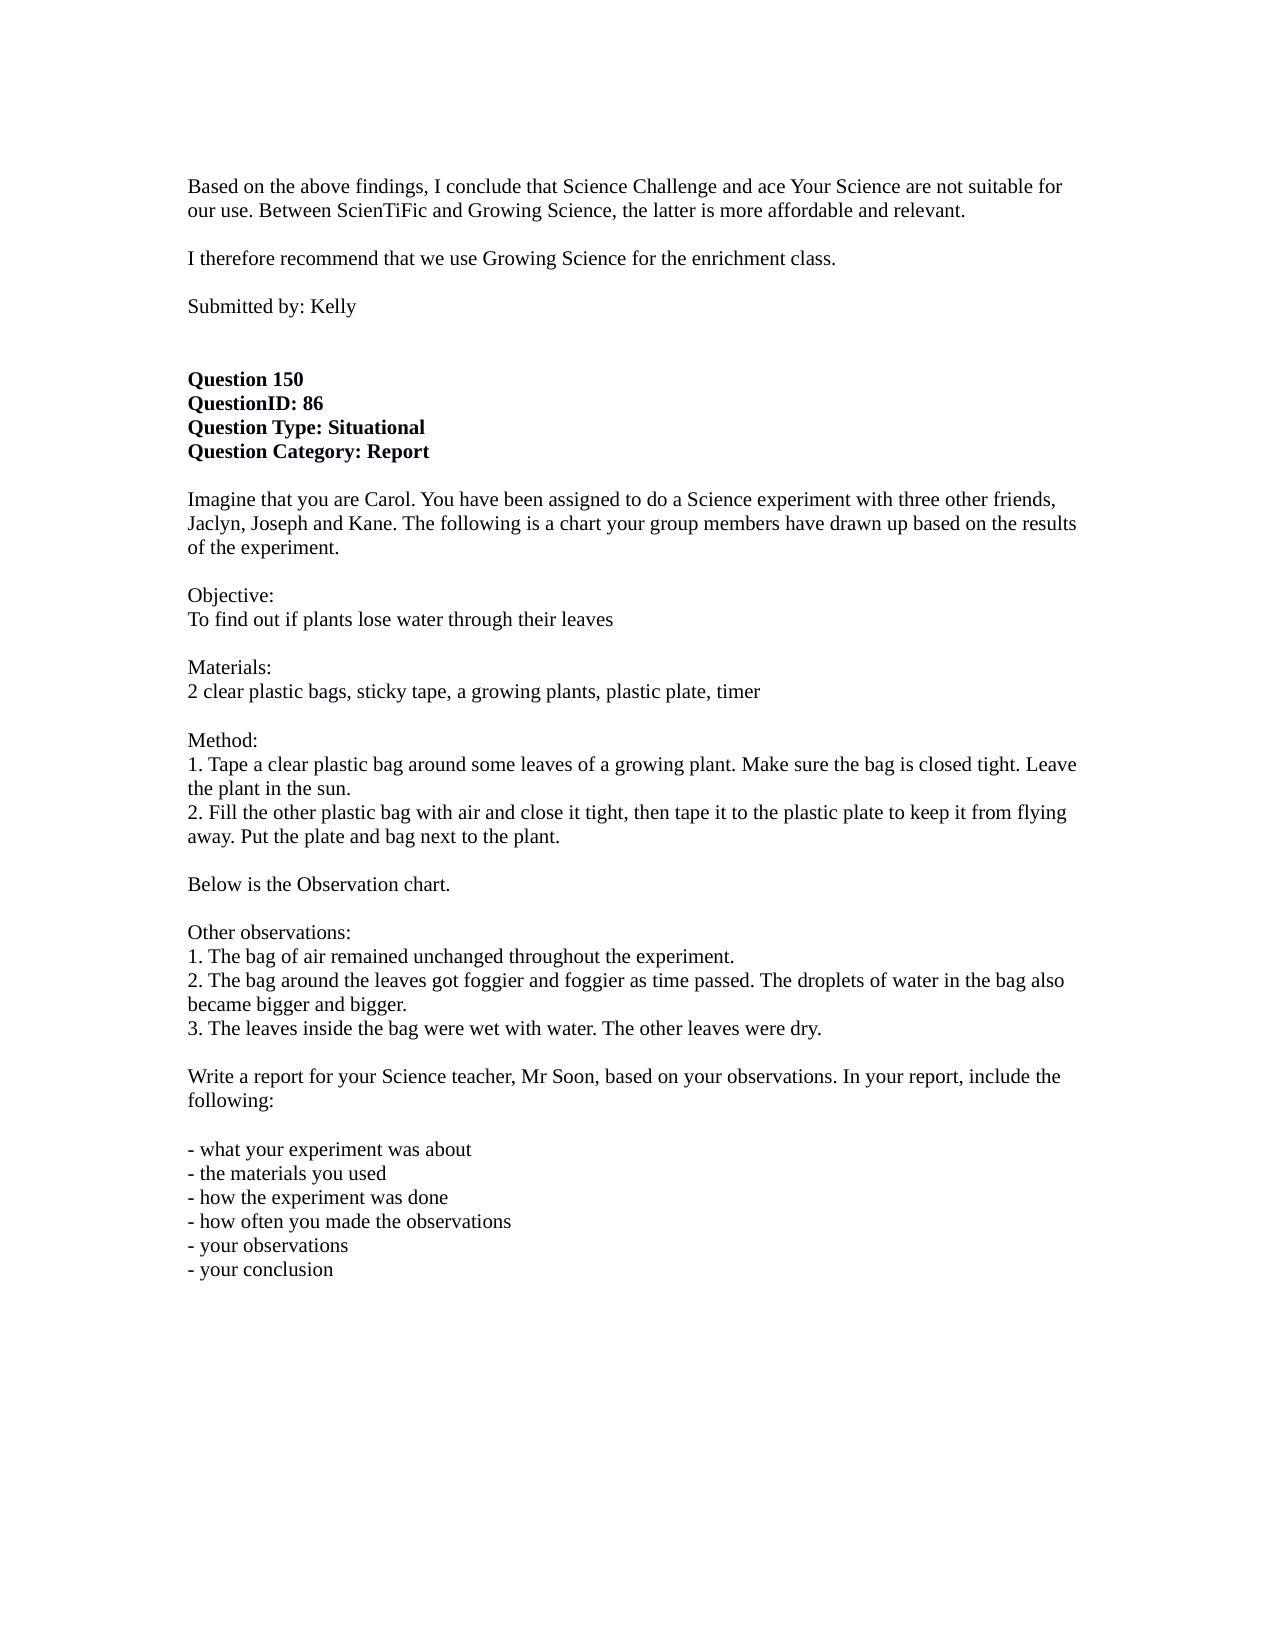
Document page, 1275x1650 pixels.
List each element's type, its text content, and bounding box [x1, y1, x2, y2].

text Write a report for your Science teacher, Mr Soon, based on your observations. In your report, include the following: [187, 1064, 1087, 1112]
text - your observations [187, 1233, 1087, 1257]
text - how the experiment was done [187, 1185, 1087, 1209]
text Imagine that you are Carol. You have been assigned to do a Science experiment with three other friends, Jaclyn, Joseph and Kane. The following is a chart your group members have drawn up based on the results of the experiment. [187, 487, 1087, 559]
text Based on the above findings, I conclude that Science Challenge and ace Your Science are not suitable for our use. Between ScienTiFic and Growing Science, the latter is more affordable and relevant. [187, 174, 1087, 222]
text Question Type: Situational [187, 415, 1087, 439]
text 2 clear plastic bags, sticky tape, a growing plants, plastic plate, timer [187, 679, 1087, 703]
text Submitted by: Kelly [187, 294, 1087, 318]
text I therefore recommend that we use Growing Science for the enrichment class. [187, 246, 1087, 270]
text - how often you made the observations [187, 1209, 1087, 1233]
text 2. Fill the other plastic bag with air and close it tight, then tape it to the plastic plate to keep it from flying away. Put the plate and bag next to the plant. [187, 800, 1087, 848]
text Materials: [187, 655, 1087, 679]
text Question Category: Report [187, 439, 1087, 463]
text Method: [187, 727, 1087, 752]
text 1. Tape a clear plastic bag around some leaves of a growing plant. Make sure the bag is closed tight. Leave the plant in the sun. [187, 752, 1087, 800]
text 1. The bag of air remained unchanged throughout the experiment. [187, 944, 1087, 968]
text - your conclusion [187, 1257, 1087, 1281]
text Below is the Observation chart. [187, 872, 1087, 896]
text Objective: [187, 583, 1087, 607]
text To find out if plants lose water through their leaves [187, 607, 1087, 631]
text - the materials you used [187, 1161, 1087, 1185]
text QuestionID: 86 [187, 391, 1087, 415]
text Other observations: [187, 920, 1087, 944]
text Question 150 [187, 367, 1087, 391]
text 2. The bag around the leaves got foggier and foggier as time passed. The droplets of water in the bag also became bigger and bigger. [187, 968, 1087, 1016]
text 3. The leaves inside the bag were wet with water. The other leaves were dry. [187, 1016, 1087, 1040]
text - what your experiment was about [187, 1137, 1087, 1161]
